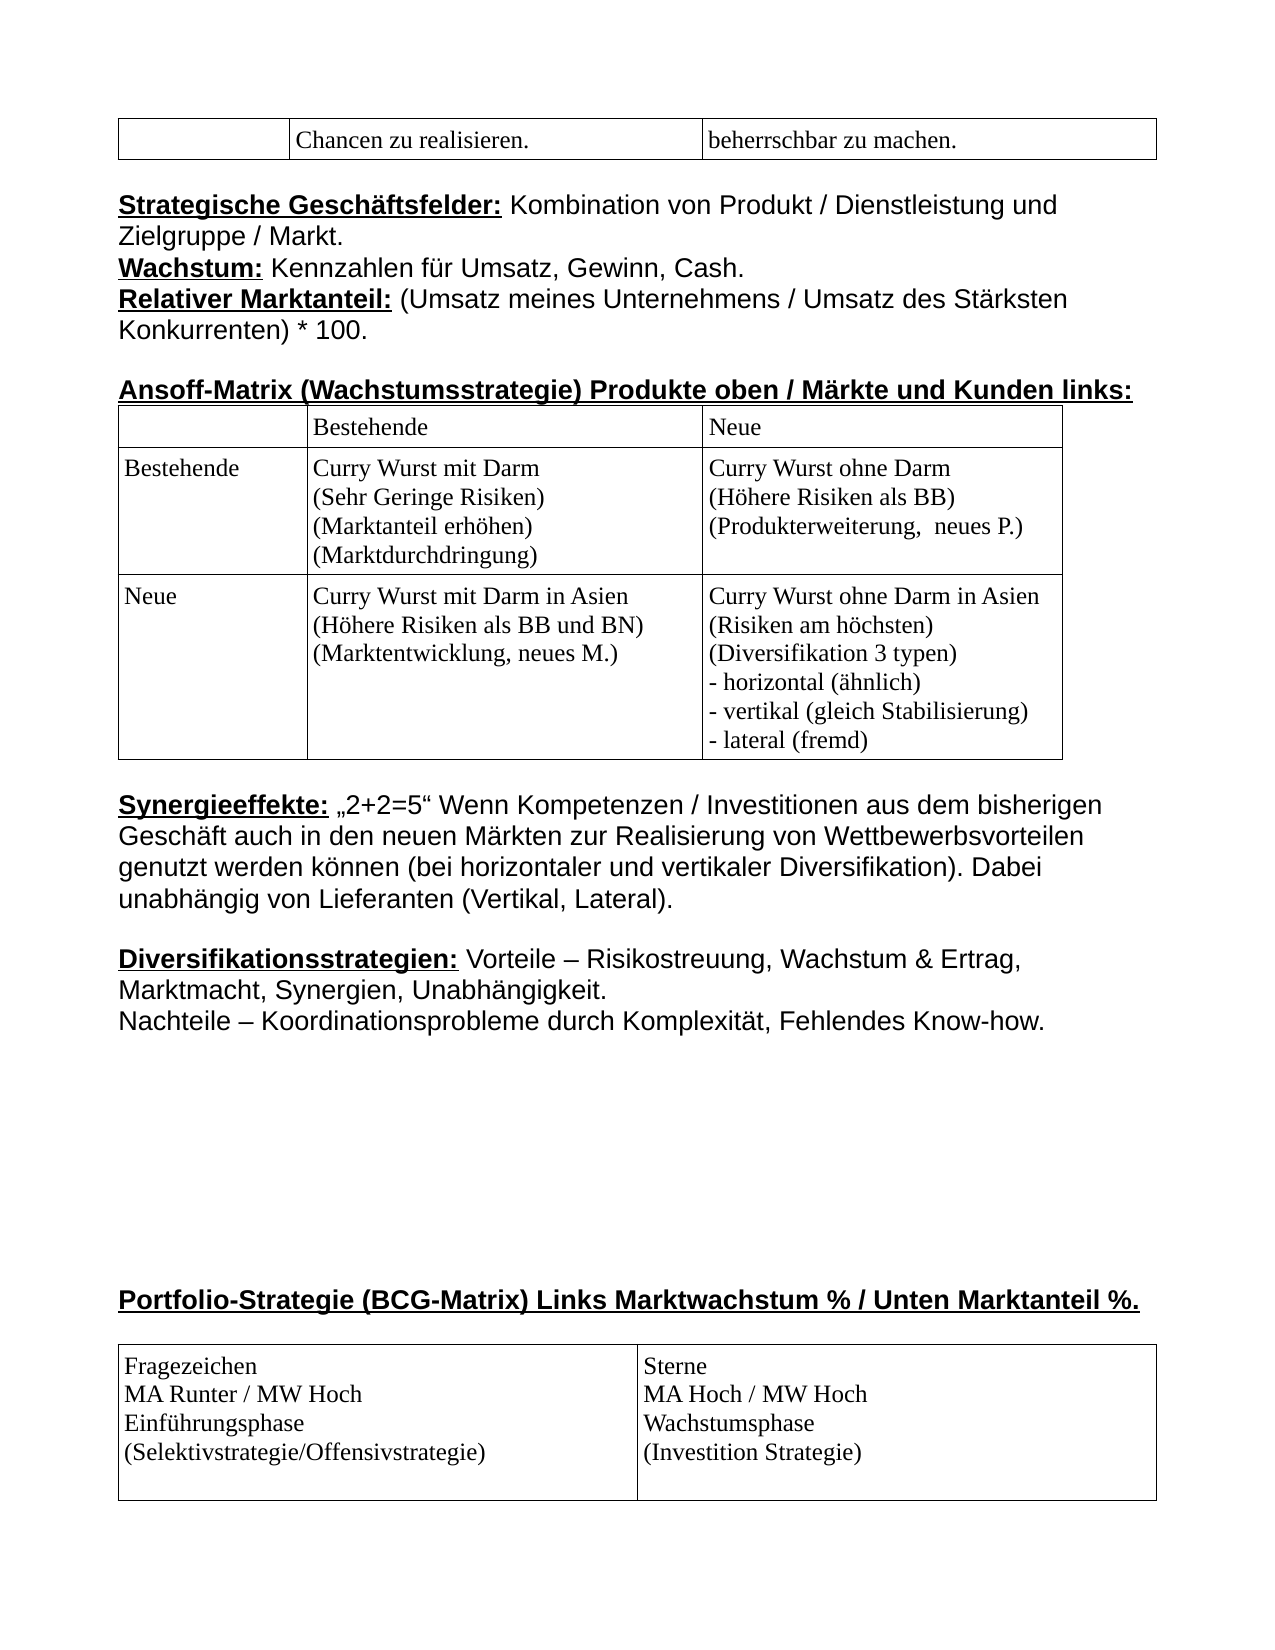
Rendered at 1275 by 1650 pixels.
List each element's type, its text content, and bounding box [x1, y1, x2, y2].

text Ansoff-Matrix (Wachstumsstrategie) Produkte oben / Märkte und Kunden links: [118, 374, 1157, 405]
table_cell [119, 119, 289, 159]
table_header [119, 406, 307, 447]
table_cell Neue [119, 575, 307, 759]
text Strategische Geschäftsfelder: Kombination von Produkt / Dienstleistung und Zielgruppe / Markt. [118, 189, 1157, 252]
text Wachstum: Kennzahlen für Umsatz, Gewinn, Cash. [118, 252, 1157, 283]
table_cell Chancen zu realisieren. [290, 119, 702, 159]
table_header Sterne MA Hoch / MW Hoch Wachstumsphase (Investition Strategie) [638, 1345, 1156, 1500]
table_header Neue [703, 406, 1062, 447]
table_cell Curry Wurst mit Darm in Asien (Höhere Risiken als BB und BN) (Marktentwicklung, neues M.) [308, 575, 702, 759]
table_cell Bestehende [119, 448, 307, 574]
text Relativer Marktanteil: (Umsatz meines Unternehmens / Umsatz des Stärksten Konkurrenten) * 100. [118, 283, 1157, 345]
table_cell Curry Wurst ohne Darm in Asien (Risiken am höchsten) (Diversifikation 3 typen) - horizontal (ähnlich) - vertikal (gleich Stabilisierung) - lateral (fremd) [703, 575, 1062, 759]
table_header Bestehende [308, 406, 702, 447]
text Synergieeffekte: „2+2=5“ Wenn Kompetenzen / Investitionen aus dem bisherigen Geschäft auch in den neuen Märkten zur Realisierung von Wettbewerbsvorteilen genutzt werden können (bei horizontaler und vertikaler Diversifikation). Dabei unabhängig von Lieferanten (Vertikal, Lateral). [118, 789, 1157, 914]
text Portfolio-Strategie (BCG-Matrix) Links Marktwachstum % / Unten Marktanteil %. [118, 1284, 1157, 1315]
text Diversifikationsstrategien: Vorteile – Risikostreuung, Wachstum & Ertrag, Marktmacht, Synergien, Unabhängigkeit. Nachteile – Koordinationsprobleme durch Komplexität, Fehlendes Know-how. [118, 943, 1157, 1036]
table_header Fragezeichen MA Runter / MW Hoch Einführungsphase (Selektivstrategie/Offensivstrategie) [119, 1345, 637, 1500]
table_cell beherrschbar zu machen. [703, 119, 1156, 159]
table_cell Curry Wurst mit Darm (Sehr Geringe Risiken) (Marktanteil erhöhen) (Marktdurchdringung) [308, 448, 702, 574]
table_cell Curry Wurst ohne Darm (Höhere Risiken als BB) (Produkterweiterung, neues P.) [703, 448, 1062, 574]
